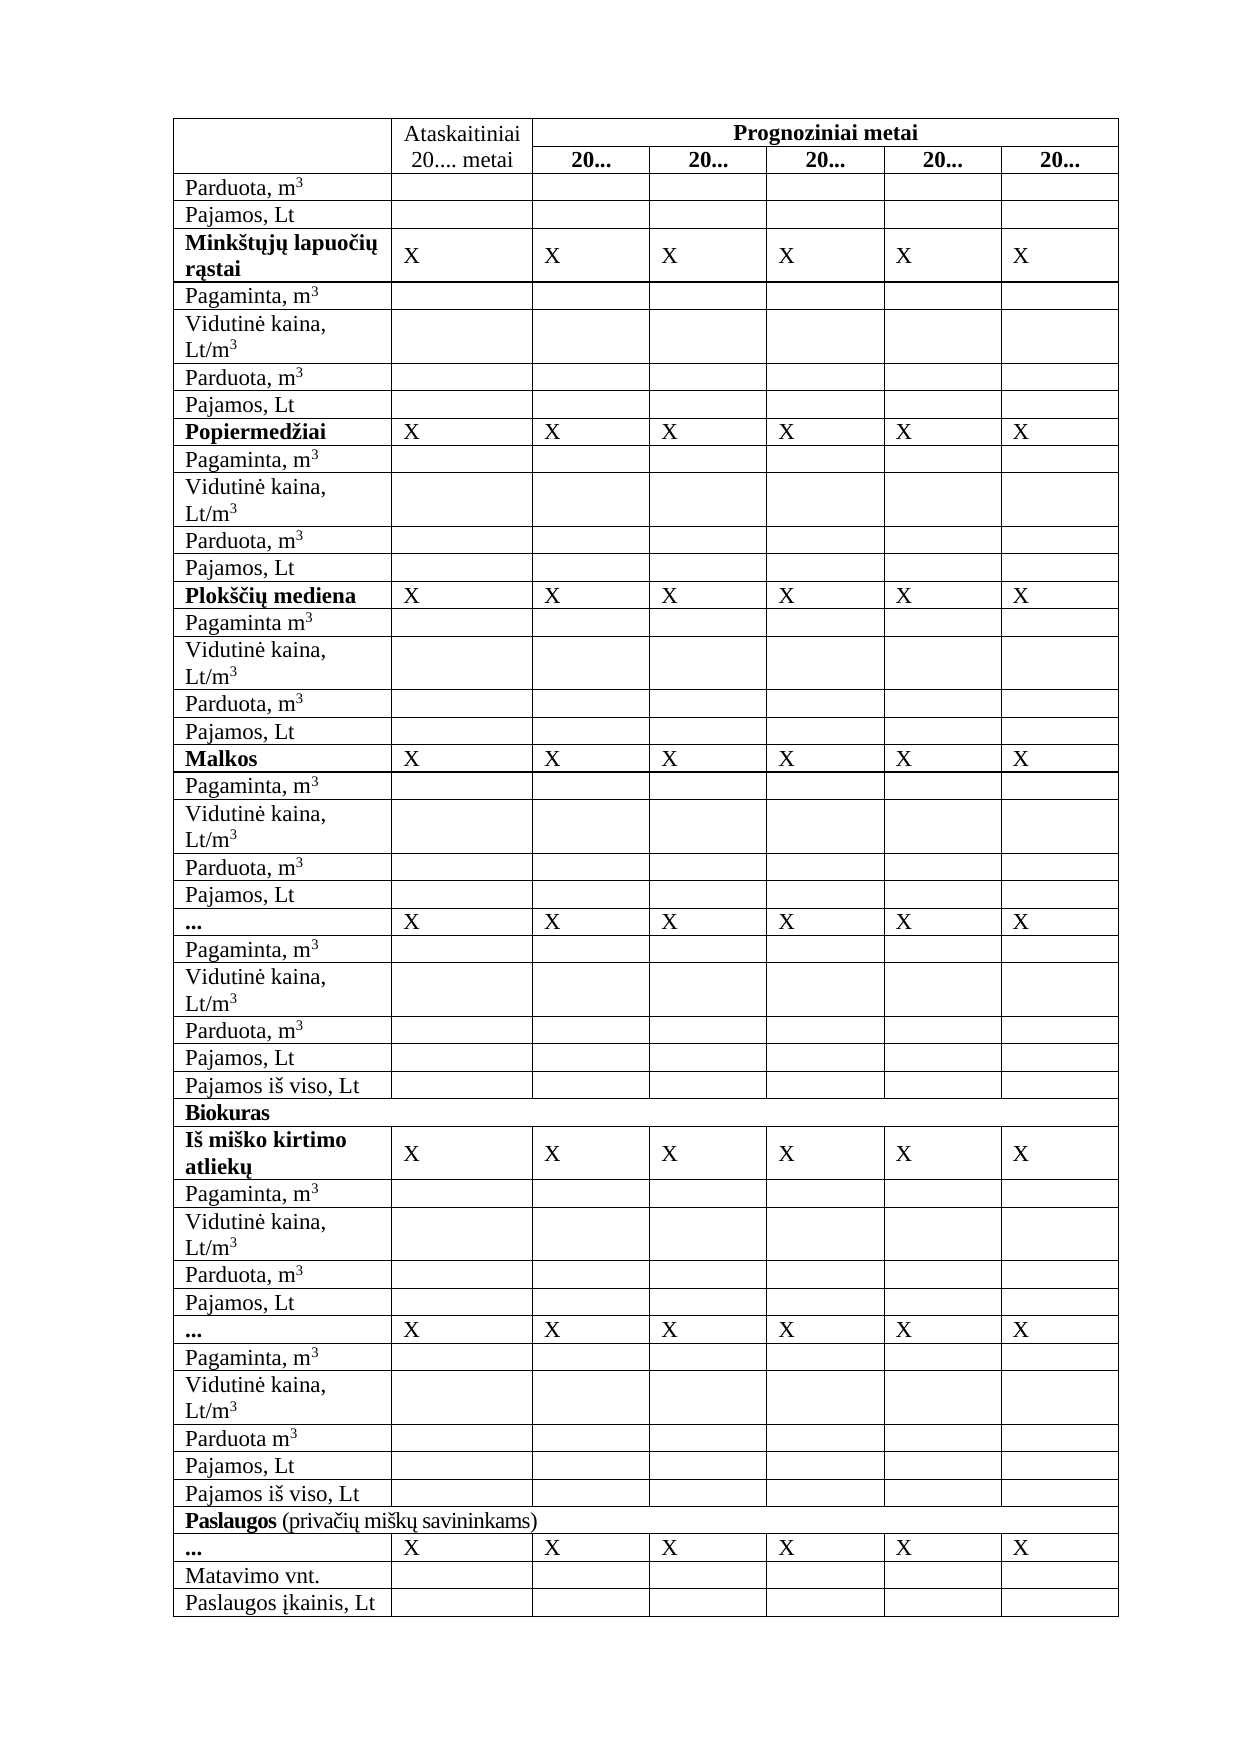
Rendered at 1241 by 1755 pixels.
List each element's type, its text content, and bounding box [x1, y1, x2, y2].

table_cell [533, 936, 649, 962]
table_cell [885, 554, 1001, 581]
table_cell [650, 310, 766, 363]
table_cell [1002, 391, 1118, 417]
table_cell [885, 1289, 1001, 1315]
table_cell [533, 1208, 649, 1260]
table_cell [885, 854, 1001, 880]
table_cell [767, 364, 884, 390]
table_cell X [533, 582, 649, 608]
table_cell [650, 1562, 766, 1588]
table_cell X [392, 1127, 532, 1179]
table_cell X [392, 582, 532, 608]
table_cell [767, 936, 884, 962]
table_cell [767, 1017, 884, 1043]
table_cell [392, 1017, 532, 1043]
table_cell [1002, 446, 1118, 472]
table_cell X [1002, 1534, 1118, 1561]
table_cell [392, 690, 532, 717]
table_cell [1002, 1562, 1118, 1588]
table_cell [1002, 1425, 1118, 1451]
table_cell [533, 1371, 649, 1424]
table_cell [1002, 554, 1118, 581]
table_cell X [650, 582, 766, 608]
table_cell [392, 881, 532, 907]
table_cell [392, 1452, 532, 1478]
table_cell [533, 637, 649, 689]
table_cell [533, 1452, 649, 1478]
table_cell [392, 936, 532, 962]
table_cell [1002, 283, 1118, 309]
table_cell X [767, 229, 884, 281]
table_cell [885, 201, 1001, 228]
table_cell [533, 201, 649, 228]
table_cell [533, 174, 649, 200]
table_cell [650, 1452, 766, 1478]
table_cell [650, 609, 766, 636]
table_cell [885, 473, 1001, 526]
table_cell [392, 1371, 532, 1424]
table_cell [1002, 1589, 1118, 1616]
table_cell X [392, 1316, 532, 1343]
table_cell [767, 1044, 884, 1071]
table_cell X [533, 745, 649, 771]
table_cell Pagaminta, m3 [174, 936, 391, 962]
table_cell [650, 1480, 766, 1506]
table_cell [1002, 1072, 1118, 1098]
table_cell 20... [650, 147, 766, 173]
table_cell [650, 854, 766, 880]
table_cell [1002, 1371, 1118, 1424]
table_cell [1002, 854, 1118, 880]
table_cell X [392, 745, 532, 771]
table_cell [392, 473, 532, 526]
table_cell [392, 1425, 532, 1451]
table_cell [650, 1208, 766, 1260]
table_cell [533, 446, 649, 472]
table_cell X [650, 1534, 766, 1561]
table_cell X [767, 419, 884, 445]
table_cell [533, 773, 649, 799]
table_cell [1002, 637, 1118, 689]
table_cell Parduota, m3 [174, 854, 391, 880]
table_cell ... [174, 1534, 391, 1561]
table_cell [767, 1371, 884, 1424]
table_cell X [533, 419, 649, 445]
table_cell ... [174, 909, 391, 935]
table_cell [767, 391, 884, 417]
table_cell [1002, 473, 1118, 526]
table_cell X [885, 1534, 1001, 1561]
table_cell [885, 283, 1001, 309]
table_cell 20... [767, 147, 884, 173]
table_cell [392, 718, 532, 744]
table_cell [392, 963, 532, 1016]
table_cell [533, 718, 649, 744]
table_cell [1002, 773, 1118, 799]
table_cell [1002, 1261, 1118, 1288]
table_cell [1002, 936, 1118, 962]
table_cell [767, 310, 884, 363]
table_cell Vidutinė kaina, Lt/m3 [174, 637, 391, 689]
table_cell [392, 446, 532, 472]
table_cell [885, 391, 1001, 417]
table_cell X [885, 909, 1001, 935]
table_cell Pajamos, Lt [174, 1289, 391, 1315]
table_cell [392, 1180, 532, 1207]
table_cell [650, 1289, 766, 1315]
table_cell Pagaminta, m3 [174, 283, 391, 309]
table_cell Parduota, m3 [174, 364, 391, 390]
table_cell [885, 690, 1001, 717]
table_cell [1002, 881, 1118, 907]
table_cell [767, 473, 884, 526]
table_cell X [1002, 909, 1118, 935]
table_cell [1002, 310, 1118, 363]
table_cell [392, 201, 532, 228]
table_cell X [885, 419, 1001, 445]
table_cell Parduota m3 [174, 1425, 391, 1451]
table_cell [650, 773, 766, 799]
table_cell [650, 201, 766, 228]
table_cell Pajamos, Lt [174, 554, 391, 581]
table_cell [650, 690, 766, 717]
table_cell X [392, 909, 532, 935]
table_cell [767, 1562, 884, 1588]
table_cell [885, 1208, 1001, 1260]
table_cell [885, 800, 1001, 853]
table_cell Pajamos iš viso, Lt [174, 1480, 391, 1506]
table_cell [1002, 174, 1118, 200]
table_cell [533, 963, 649, 1016]
table_cell X [533, 1534, 649, 1561]
table_cell [392, 364, 532, 390]
table_cell [767, 690, 884, 717]
table_cell [650, 391, 766, 417]
table_cell [1002, 609, 1118, 636]
table_cell [533, 881, 649, 907]
table_cell Iš miško kirtimo atliekų [174, 1127, 391, 1179]
table_cell [1002, 800, 1118, 853]
table_cell Pajamos, Lt [174, 718, 391, 744]
table_cell [650, 473, 766, 526]
table_cell X [885, 1316, 1001, 1343]
table_cell X [1002, 745, 1118, 771]
table_cell [1002, 1452, 1118, 1478]
table_cell [767, 773, 884, 799]
table_cell [533, 1044, 649, 1071]
table_cell [1002, 1017, 1118, 1043]
table_cell [885, 1261, 1001, 1288]
table_cell Parduota, m3 [174, 690, 391, 717]
table_cell [885, 1562, 1001, 1588]
table_cell X [767, 1127, 884, 1179]
table_cell [885, 963, 1001, 1016]
table_cell X [767, 745, 884, 771]
table_cell [650, 1344, 766, 1370]
table_cell Parduota, m3 [174, 1261, 391, 1288]
table_cell Pajamos iš viso, Lt [174, 1072, 391, 1098]
table_cell [1002, 690, 1118, 717]
table_cell [767, 554, 884, 581]
table_cell [767, 174, 884, 200]
table_cell [650, 554, 766, 581]
table_cell X [533, 229, 649, 281]
table_cell X [650, 745, 766, 771]
table_cell [1002, 1208, 1118, 1260]
table_cell [767, 527, 884, 553]
table_cell [885, 1180, 1001, 1207]
table_cell [533, 1344, 649, 1370]
table_cell Pagaminta, m3 [174, 1344, 391, 1370]
table_cell Pajamos, Lt [174, 201, 391, 228]
table_cell Vidutinė kaina, Lt/m3 [174, 963, 391, 1016]
table_cell [533, 1589, 649, 1616]
table_cell Vidutinė kaina, Lt/m3 [174, 1208, 391, 1260]
table_cell Matavimo vnt. [174, 1562, 391, 1588]
table_cell Parduota, m3 [174, 174, 391, 200]
table_cell X [392, 419, 532, 445]
table_cell [392, 1208, 532, 1260]
table_cell [1002, 527, 1118, 553]
table_cell X [650, 419, 766, 445]
table_cell Vidutinė kaina, Lt/m3 [174, 800, 391, 853]
table_cell [885, 881, 1001, 907]
table_cell [767, 1589, 884, 1616]
table_cell [533, 1017, 649, 1043]
table_cell 20... [1002, 147, 1118, 173]
table_cell X [650, 229, 766, 281]
table_cell X [392, 229, 532, 281]
table_cell [1002, 1344, 1118, 1370]
table_cell [885, 1480, 1001, 1506]
table_cell [533, 690, 649, 717]
table_cell [650, 881, 766, 907]
table_cell X [1002, 229, 1118, 281]
table_cell X [533, 1316, 649, 1343]
table_header Prognoziniai metai [533, 119, 1118, 146]
table_cell [767, 963, 884, 1016]
table_cell [767, 609, 884, 636]
table_cell X [767, 582, 884, 608]
table_cell [1002, 1480, 1118, 1506]
table_cell [885, 527, 1001, 553]
table_cell [767, 201, 884, 228]
table_cell [392, 1344, 532, 1370]
table_cell [392, 174, 532, 200]
table_cell [533, 473, 649, 526]
table_cell [885, 936, 1001, 962]
table_cell X [650, 1316, 766, 1343]
table_cell [650, 364, 766, 390]
table_cell [533, 283, 649, 309]
table_cell [533, 800, 649, 853]
table_cell [392, 1589, 532, 1616]
table_cell [767, 800, 884, 853]
table_cell [650, 1072, 766, 1098]
table_cell [650, 936, 766, 962]
table_cell Parduota, m3 [174, 527, 391, 553]
table_cell [767, 1452, 884, 1478]
table_cell [1002, 1289, 1118, 1315]
table_cell X [767, 1534, 884, 1561]
table_cell [650, 1371, 766, 1424]
table_cell [650, 637, 766, 689]
table_cell Paslaugos įkainis, Lt [174, 1589, 391, 1616]
table_cell Parduota, m3 [174, 1017, 391, 1043]
table_cell Malkos [174, 745, 391, 771]
table_cell [885, 609, 1001, 636]
table_cell [1002, 201, 1118, 228]
table_cell [650, 1044, 766, 1071]
table_cell [885, 773, 1001, 799]
table_cell [392, 854, 532, 880]
table_cell Pajamos, Lt [174, 1044, 391, 1071]
table_cell X [650, 1127, 766, 1179]
table_cell [650, 1180, 766, 1207]
table_cell [767, 283, 884, 309]
table_cell [533, 1562, 649, 1588]
table_cell [650, 1589, 766, 1616]
table_cell X [533, 909, 649, 935]
table_cell Vidutinė kaina, Lt/m3 [174, 310, 391, 363]
table_cell [392, 1261, 532, 1288]
table_cell [1002, 718, 1118, 744]
table_cell [392, 310, 532, 363]
table_cell [650, 1425, 766, 1451]
table_cell [885, 310, 1001, 363]
table_header [174, 119, 391, 173]
table_cell [392, 554, 532, 581]
table_cell X [767, 909, 884, 935]
table_cell Biokuras [174, 1099, 1118, 1126]
table_cell Vidutinė kaina, Lt/m3 [174, 1371, 391, 1424]
table_cell [650, 1261, 766, 1288]
table_cell [767, 1072, 884, 1098]
table_cell [392, 1289, 532, 1315]
table_cell Pagaminta, m3 [174, 446, 391, 472]
table_cell X [1002, 582, 1118, 608]
table_cell [650, 527, 766, 553]
table_cell [650, 800, 766, 853]
table_cell [1002, 1180, 1118, 1207]
table_cell [767, 637, 884, 689]
table_cell Popiermedžiai [174, 419, 391, 445]
table_cell [1002, 364, 1118, 390]
table_cell 20... [533, 147, 649, 173]
table_cell [533, 554, 649, 581]
table_cell Pagaminta, m3 [174, 773, 391, 799]
table_cell [650, 718, 766, 744]
table_cell Pagaminta, m3 [174, 1180, 391, 1207]
table_cell Vidutinė kaina, Lt/m3 [174, 473, 391, 526]
table_cell [392, 1072, 532, 1098]
table_cell ... [174, 1316, 391, 1343]
table_cell [533, 1180, 649, 1207]
table_cell [885, 1371, 1001, 1424]
table_cell X [767, 1316, 884, 1343]
table_cell [650, 963, 766, 1016]
table_header Ataskaitiniai 20.... metai [392, 119, 532, 173]
table_cell X [650, 909, 766, 935]
table_cell X [1002, 1127, 1118, 1179]
table_cell X [1002, 1316, 1118, 1343]
table_cell [533, 1289, 649, 1315]
table_cell [885, 1017, 1001, 1043]
table_cell [885, 718, 1001, 744]
table_cell [885, 446, 1001, 472]
table_cell [392, 1562, 532, 1588]
table_cell [650, 446, 766, 472]
table_cell [533, 1261, 649, 1288]
table_cell [392, 609, 532, 636]
table_cell [650, 283, 766, 309]
table_cell [533, 1072, 649, 1098]
table_cell [533, 609, 649, 636]
table_cell [885, 1452, 1001, 1478]
table_cell [767, 1180, 884, 1207]
table_cell [767, 1208, 884, 1260]
table_cell [1002, 963, 1118, 1016]
table_cell [392, 527, 532, 553]
table_cell [533, 364, 649, 390]
table_cell [767, 881, 884, 907]
table_cell [650, 1017, 766, 1043]
table_cell [767, 446, 884, 472]
table_cell [1002, 1044, 1118, 1071]
table_cell [392, 773, 532, 799]
table_cell X [885, 745, 1001, 771]
table_cell [767, 1344, 884, 1370]
table_cell [885, 1344, 1001, 1370]
table_cell [885, 1044, 1001, 1071]
table_cell [885, 364, 1001, 390]
table_cell [533, 391, 649, 417]
table_cell Pajamos, Lt [174, 1452, 391, 1478]
table_cell [885, 637, 1001, 689]
table_cell Pajamos, Lt [174, 391, 391, 417]
table_cell [533, 527, 649, 553]
table_cell [392, 1480, 532, 1506]
table_cell X [533, 1127, 649, 1179]
table_cell [767, 1261, 884, 1288]
table_cell [767, 854, 884, 880]
table_cell [885, 1589, 1001, 1616]
table_cell [767, 1425, 884, 1451]
table_cell [533, 1480, 649, 1506]
table_cell Pagaminta m3 [174, 609, 391, 636]
table_cell Paslaugos (privačių miškų savininkams) [174, 1507, 1118, 1533]
table_cell Plokščių mediena [174, 582, 391, 608]
table_cell [885, 1425, 1001, 1451]
table_cell [650, 174, 766, 200]
table_cell [392, 800, 532, 853]
table_cell [885, 174, 1001, 200]
table_cell X [392, 1534, 532, 1561]
table_cell 20... [885, 147, 1001, 173]
table_cell Pajamos, Lt [174, 881, 391, 907]
table_cell X [1002, 419, 1118, 445]
table_cell X [885, 582, 1001, 608]
table_cell [533, 854, 649, 880]
table_cell [533, 1425, 649, 1451]
table_cell X [885, 1127, 1001, 1179]
table_cell [392, 391, 532, 417]
table_cell [767, 718, 884, 744]
table_cell [885, 1072, 1001, 1098]
table_cell [392, 283, 532, 309]
table_cell X [885, 229, 1001, 281]
table_cell [392, 637, 532, 689]
table_cell [533, 310, 649, 363]
table_cell [767, 1289, 884, 1315]
table_cell [392, 1044, 532, 1071]
table_cell [767, 1480, 884, 1506]
table_cell Minkštųjų lapuočių rąstai [174, 229, 391, 281]
